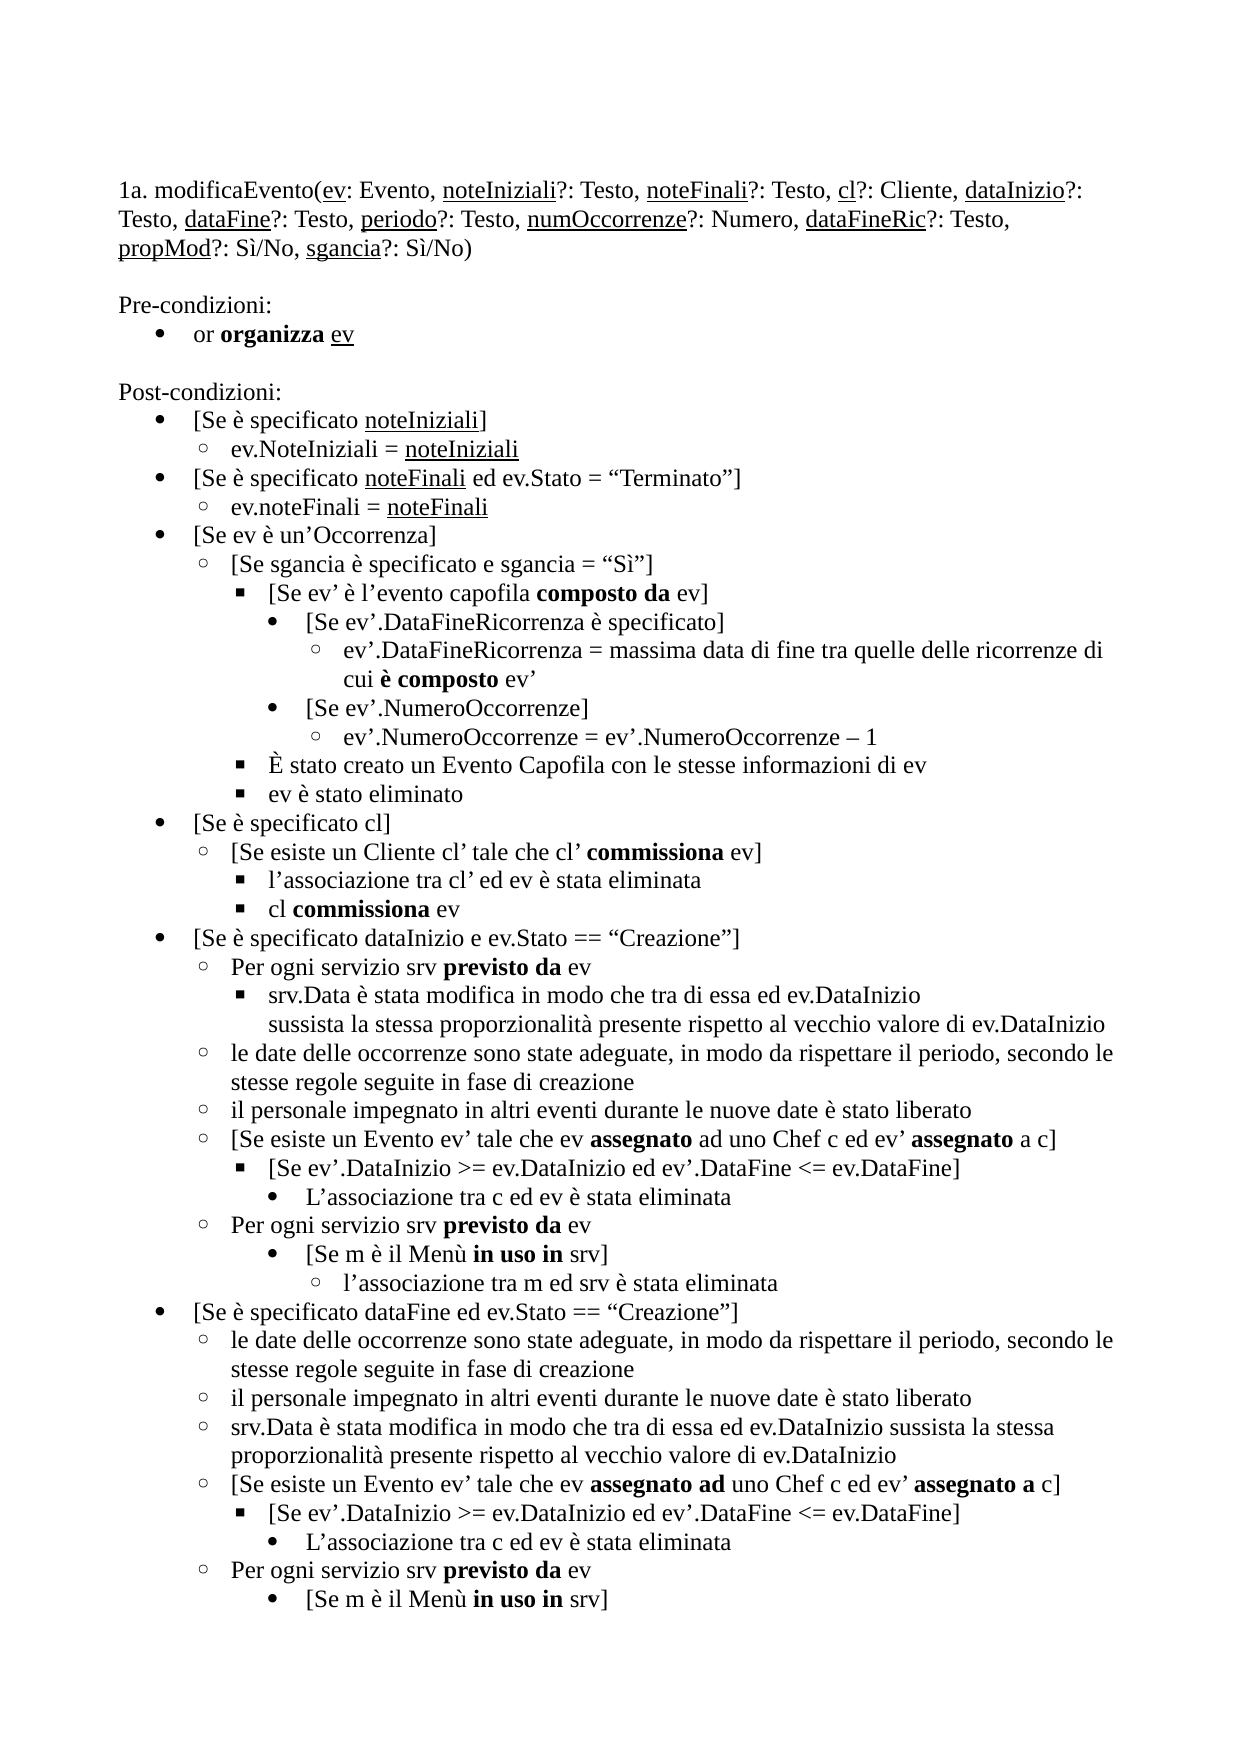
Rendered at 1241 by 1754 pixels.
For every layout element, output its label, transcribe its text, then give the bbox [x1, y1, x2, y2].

list [Se ev’.DataInizio >= ev.DataInizio ed ev’.DataFine <= ev.DataFine] [231, 1153, 1122, 1182]
list [Se ev’ è l’evento capofila composto da ev] [231, 578, 1122, 607]
list [Se m è il Menù in uso in srv] [268, 1239, 1122, 1268]
list [Se ev’.DataFineRicorrenza è specificato] [268, 607, 1122, 636]
list or organizza ev [156, 319, 1122, 348]
list l’associazione tra cl’ ed ev è stata eliminata [231, 866, 1122, 894]
list [Se esiste un Evento ev’ tale che ev assegnato ad uno Chef c ed ev’ assegnato a c] [193, 1469, 1122, 1498]
list ev è stato eliminato [231, 779, 1122, 808]
list È stato creato un Evento Capofila con le stesse informazioni di ev [231, 751, 1122, 779]
list [Se sgancia è specificato e sgancia = “Sì”] [193, 549, 1122, 578]
list [Se esiste un Evento ev’ tale che ev assegnato ad uno Chef c ed ev’ assegnato a c] [193, 1124, 1122, 1153]
list [Se è specificato dataInizio e ev.Stato == “Creazione”] [156, 923, 1122, 952]
list ev’.NumeroOccorrenze = ev’.NumeroOccorrenze – 1 [306, 722, 1122, 751]
list Per ogni servizio srv previsto da ev [193, 1211, 1122, 1239]
list [Se ev’.NumeroOccorrenze] [268, 693, 1122, 722]
list Per ogni servizio srv previsto da ev [193, 952, 1122, 981]
list srv.Data è stata modifica in modo che tra di essa ed ev.DataInizio sussista la stessa proporzionalità presente rispetto al vecchio valore di ev.DataInizio [193, 1412, 1122, 1469]
text Pre-condizioni: [118, 291, 1122, 319]
list il personale impegnato in altri eventi durante le nuove date è stato liberato [193, 1096, 1122, 1124]
list L’associazione tra c ed ev è stata eliminata [268, 1182, 1122, 1211]
list srv.Data è stata modifica in modo che tra di essa ed ev.DataInizio [231, 981, 1122, 1009]
list l’associazione tra m ed srv è stata eliminata [306, 1268, 1122, 1297]
list le date delle occorrenze sono state adeguate, in modo da rispettare il periodo, secondo le stesse regole seguite in fase di creazione [193, 1038, 1122, 1096]
list ev’.DataFineRicorrenza = massima data di fine tra quelle delle ricorrenze di cui è composto ev’ [306, 636, 1122, 693]
list [Se è specificato dataFine ed ev.Stato == “Creazione”] [156, 1297, 1122, 1326]
list ev.NoteIniziali = noteIniziali [193, 434, 1122, 463]
list [Se è specificato noteFinali ed ev.Stato = “Terminato”] [156, 463, 1122, 492]
list le date delle occorrenze sono state adeguate, in modo da rispettare il periodo, secondo le stesse regole seguite in fase di creazione [193, 1326, 1122, 1383]
list cl commissiona ev [231, 894, 1122, 923]
text 1a. modificaEvento(ev: Evento, noteIniziali?: Testo, noteFinali?: Testo, cl?: Cliente, dataInizio?: Testo, dataFine?: Testo, periodo?: Testo, numOccorrenze?: Numero, dataFineRic?: Testo, propMod?: Sì/No, sgancia?: Sì/No) [118, 176, 1122, 262]
list [Se è specificato noteIniziali] [156, 406, 1122, 434]
list [Se è specificato cl] [156, 808, 1122, 837]
text sussista la stessa proporzionalità presente rispetto al vecchio valore di ev.DataInizio [268, 1009, 1122, 1038]
list [Se m è il Menù in uso in srv] [268, 1584, 1122, 1613]
list [Se esiste un Cliente cl’ tale che cl’ commissiona ev] [193, 837, 1122, 866]
list L’associazione tra c ed ev è stata eliminata [268, 1527, 1122, 1556]
list il personale impegnato in altri eventi durante le nuove date è stato liberato [193, 1383, 1122, 1412]
list [Se ev’.DataInizio >= ev.DataInizio ed ev’.DataFine <= ev.DataFine] [231, 1498, 1122, 1527]
list Per ogni servizio srv previsto da ev [193, 1556, 1122, 1584]
list ev.noteFinali = noteFinali [193, 492, 1122, 521]
list [Se ev è un’Occorrenza] [156, 521, 1122, 549]
text Post-condizioni: [118, 377, 1122, 406]
